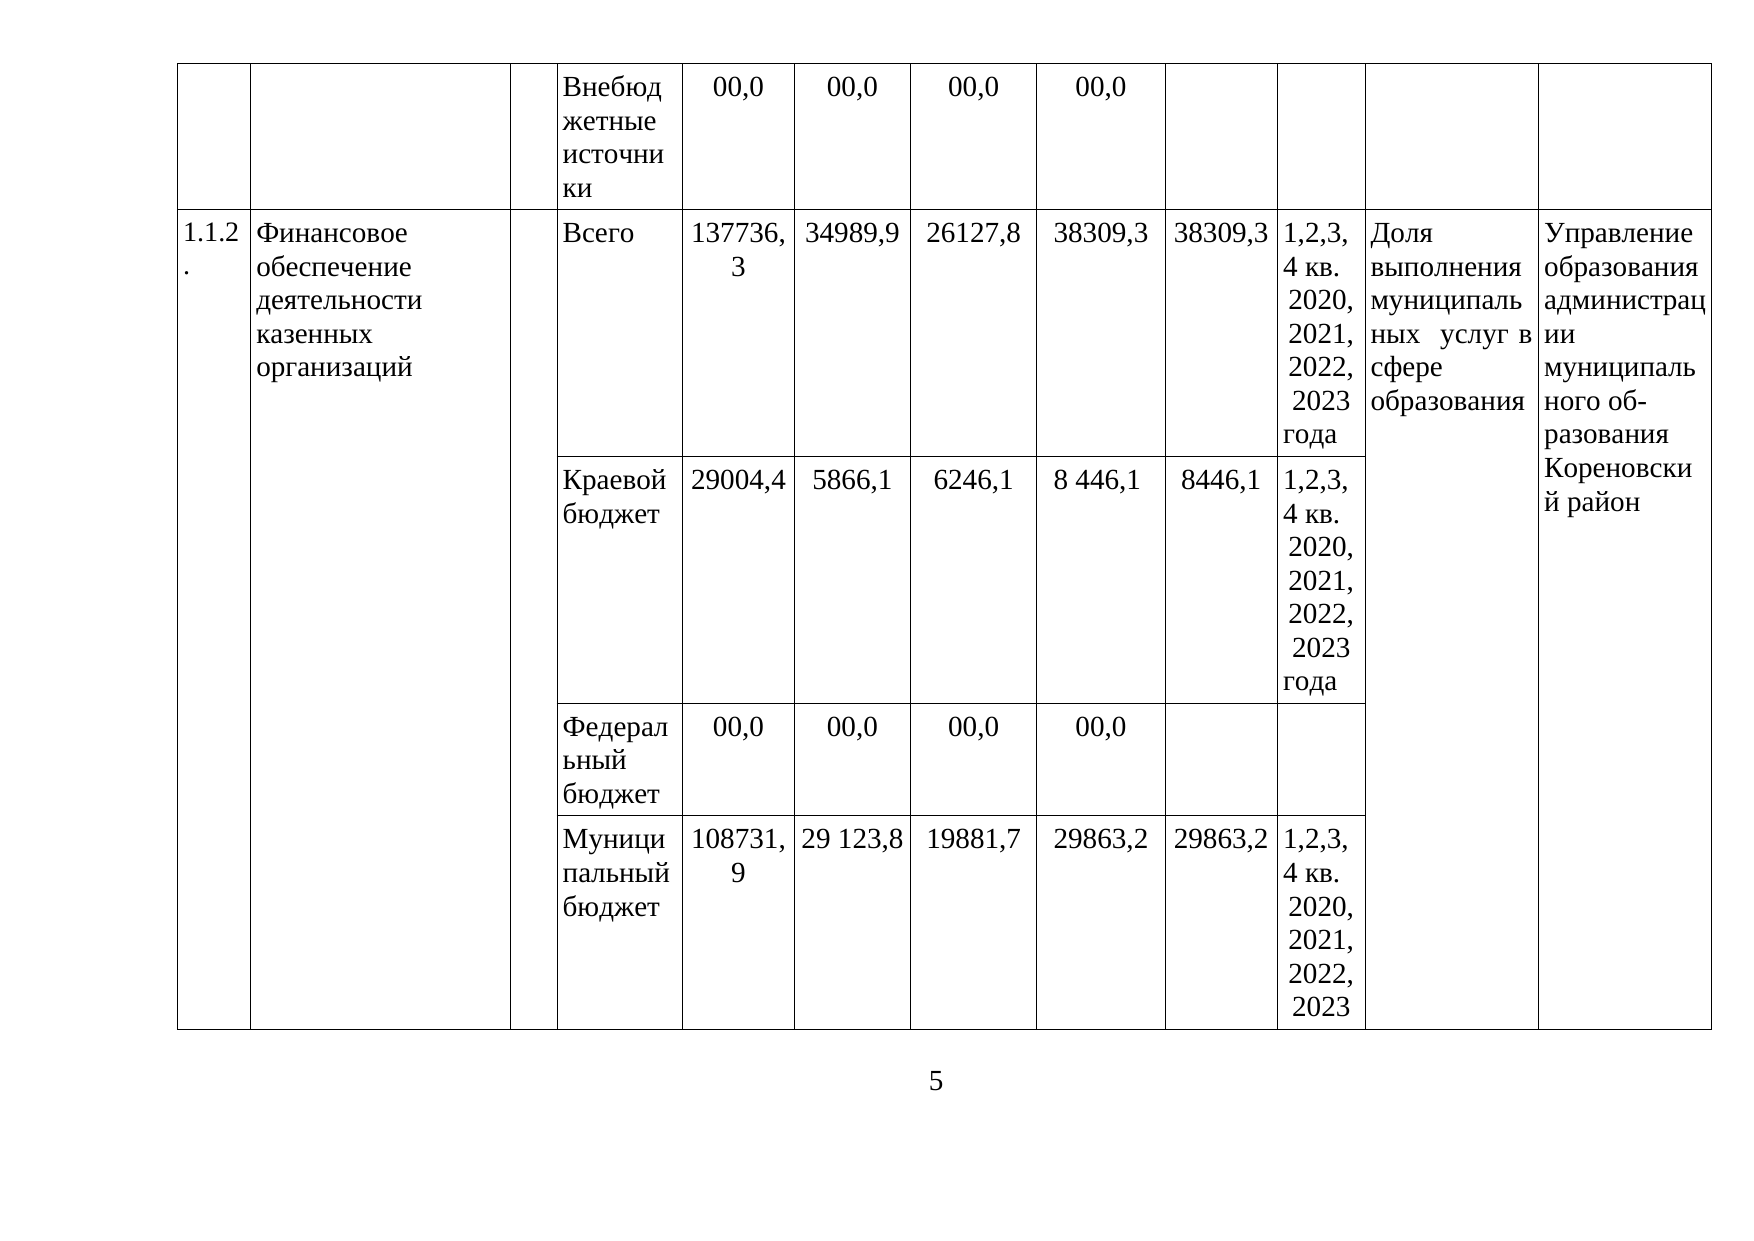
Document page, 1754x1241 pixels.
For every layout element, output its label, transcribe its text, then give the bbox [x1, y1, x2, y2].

table_cell 1.1.2. [178, 210, 250, 1028]
table_header Внебюджетные источники [558, 64, 682, 209]
table_header 00,0 [683, 64, 794, 209]
table_cell Всего [558, 210, 682, 456]
table_cell Федеральный бюджет [558, 704, 682, 815]
table_header [178, 64, 250, 209]
table_cell 1,2,3,4 кв. 2020, 2021, 2022,2023 года [1278, 210, 1365, 456]
table_cell Финансовое обеспечение деятельности казенных организаций [251, 210, 510, 1028]
table_cell 1,2,3,4 кв. 2020, 2021, 2022,2023 года [1278, 457, 1365, 703]
table_header [1539, 64, 1711, 209]
table_cell 137736,3 [683, 210, 794, 456]
table_cell 6246,1 [911, 457, 1036, 703]
table_header [251, 64, 510, 209]
table_cell 1,2,3,4 кв. 2020, 2021, 2022,2023 [1278, 816, 1365, 1028]
table_cell 29863,2 [1037, 816, 1165, 1028]
table_cell 8 446,1 [1037, 457, 1165, 703]
table_header [1166, 64, 1277, 209]
table_header [1366, 64, 1538, 209]
table_cell Доля выполнения муниципальных услуг в сфере образования [1366, 210, 1538, 1028]
table_cell Управление образования администрации муниципального об- разования Кореновский район [1539, 210, 1711, 1028]
table_cell 29 123,8 [795, 816, 910, 1028]
table_header 00,0 [795, 64, 910, 209]
table_cell 29863,2 [1166, 816, 1277, 1028]
table_cell 38309,3 [1166, 210, 1277, 456]
table_cell [511, 210, 557, 1028]
table_cell 26127,8 [911, 210, 1036, 456]
table_cell 5866,1 [795, 457, 910, 703]
table_cell [1278, 704, 1365, 815]
table_cell Краевой бюджет [558, 457, 682, 703]
table_cell 8446,1 [1166, 457, 1277, 703]
table_cell 00,0 [1037, 704, 1165, 815]
table_header 00,0 [911, 64, 1036, 209]
table_cell 00,0 [911, 704, 1036, 815]
table_cell 38309,3 [1037, 210, 1165, 456]
table_cell 29004,4 [683, 457, 794, 703]
table_cell Муниципальный бюджет [558, 816, 682, 1028]
table_cell 19881,7 [911, 816, 1036, 1028]
table_cell 00,0 [683, 704, 794, 815]
text 5 [177, 1063, 1695, 1096]
table_cell 34989,9 [795, 210, 910, 456]
table_header 00,0 [1037, 64, 1165, 209]
table_cell 108731,9 [683, 816, 794, 1028]
table_cell 00,0 [795, 704, 910, 815]
table_header [1278, 64, 1365, 209]
table_cell [1166, 704, 1277, 815]
table_header [511, 64, 557, 209]
